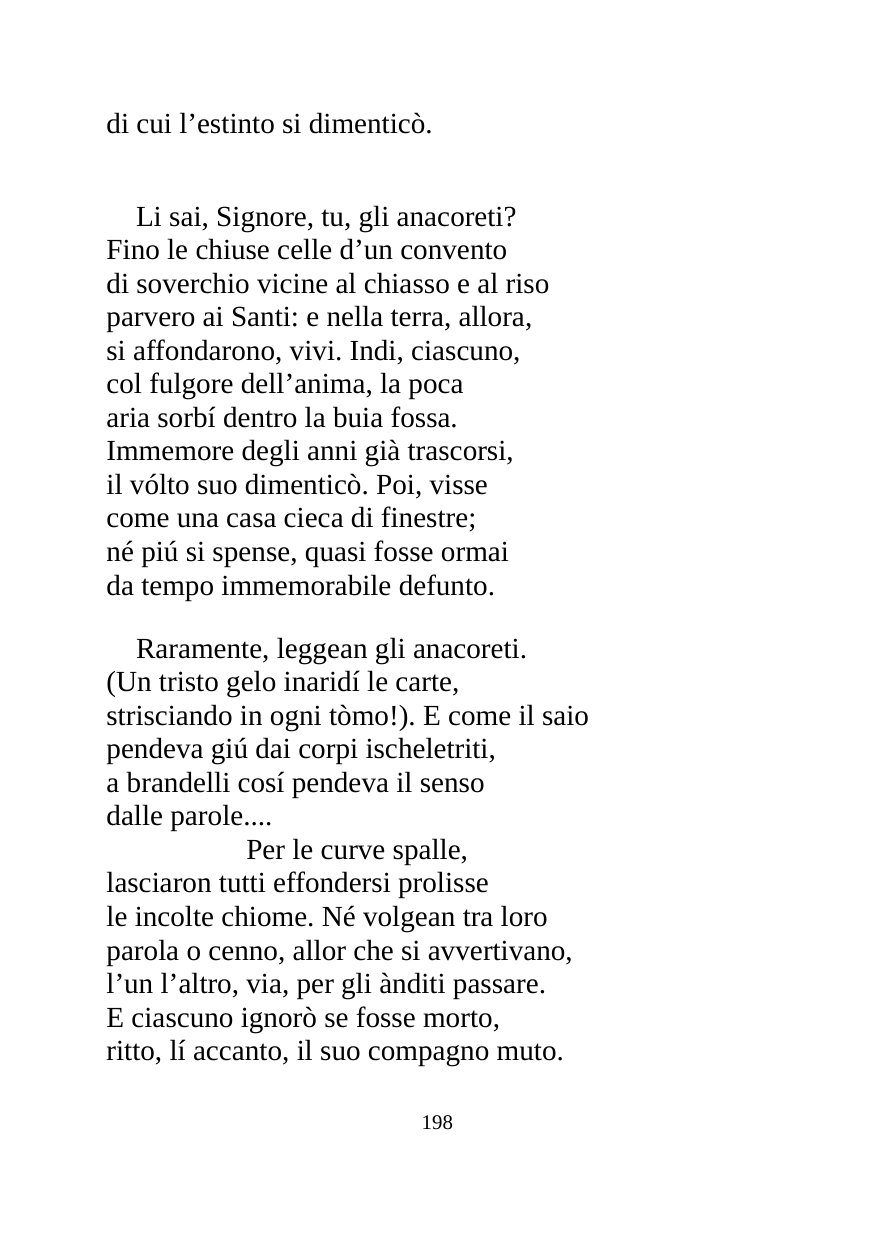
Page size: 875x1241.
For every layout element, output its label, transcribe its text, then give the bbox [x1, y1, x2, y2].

text Li sai, Signore, tu, gli anacoreti? Fino le chiuse celle d’un convento di soverchio vicine al chiasso e al riso parvero ai Santi: e nella terra, allora, si affondarono, vivi. Indi, ciascuno, col fulgore dell’anima, la poca aria sorbí dentro la buia fossa. Immemore degli anni già trascorsi, il vólto suo dimenticò. Poi, visse come una casa cieca di finestre; né piú si spense, quasi fosse ormai da tempo immemorabile defunto. [106, 199, 768, 601]
text Per le curve spalle, lasciaron tutti effondersi prolisse le incolte chiome. Né volgean tra loro parola o cenno, allor che si avvertivano, l’un l’altro, via, per gli ànditi passare. E ciascuno ignorò se fosse morto, ritto, lí accanto, il suo compagno muto. [106, 832, 768, 1067]
text Raramente, leggean gli anacoreti. (Un tristo gelo inaridí le carte, strisciando in ogni tòmo!). E come il saio pendeva giú dai corpi ischeletriti, a brandelli cosí pendeva il senso dalle parole.... [106, 631, 768, 832]
text di cui l’estinto si dimenticò. [106, 106, 768, 140]
